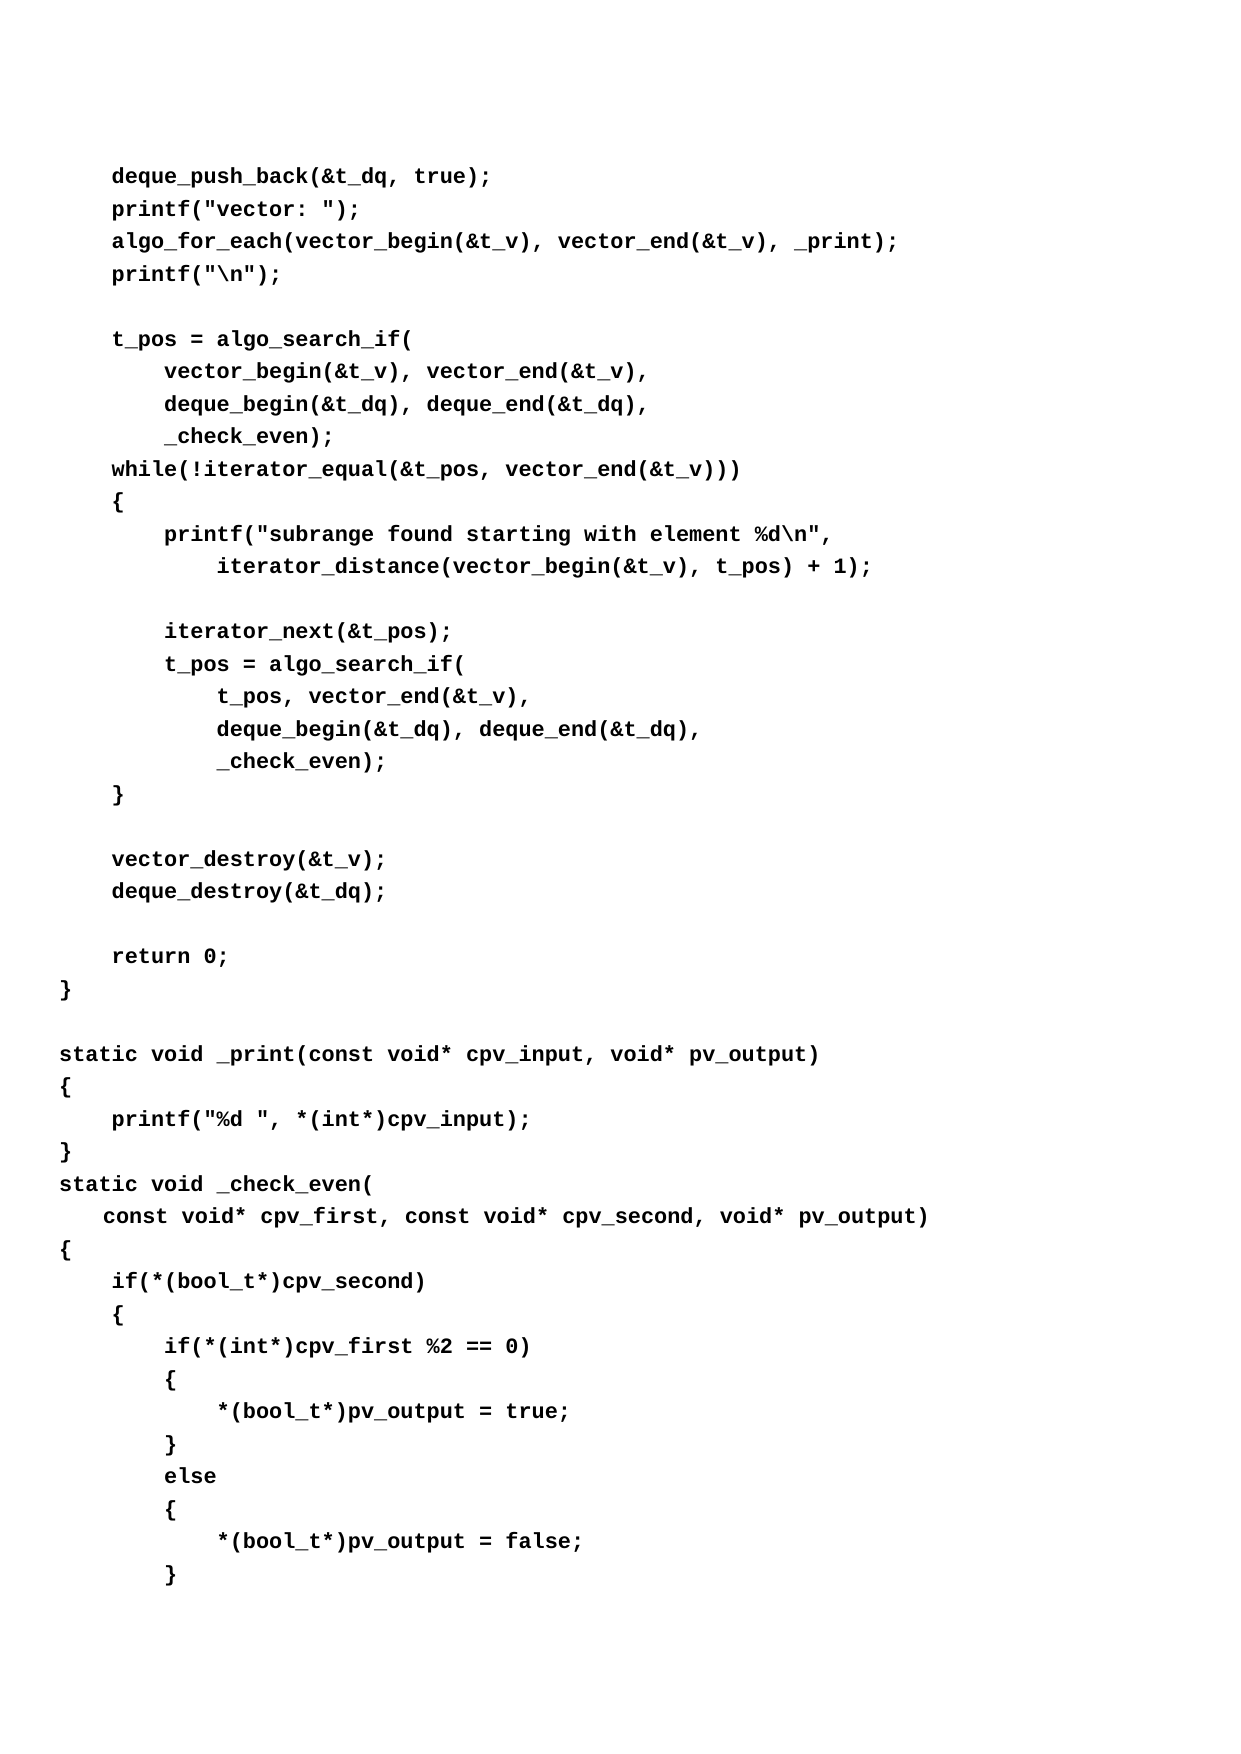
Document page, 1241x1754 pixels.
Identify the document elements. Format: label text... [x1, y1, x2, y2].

text _check_even); [59, 747, 1181, 779]
text } [59, 1137, 1181, 1169]
text printf("vector: "); [59, 194, 1181, 227]
text static void _check_even( [59, 1169, 1181, 1202]
text { [59, 1364, 1181, 1397]
text *(bool_t*)pv_output = false; [59, 1527, 1181, 1559]
text algo_for_each(vector_begin(&t_v), vector_end(&t_v), _print); [59, 227, 1181, 259]
text t_pos = algo_search_if( [59, 649, 1181, 682]
text deque_begin(&t_dq), deque_end(&t_dq), [59, 714, 1181, 747]
text return 0; [59, 942, 1181, 974]
text else [59, 1462, 1181, 1494]
text *(bool_t*)pv_output = true; [59, 1397, 1181, 1429]
text while(!iterator_equal(&t_pos, vector_end(&t_v))) [59, 454, 1181, 487]
text { [59, 487, 1181, 519]
text printf("\n"); [59, 259, 1181, 292]
text vector_begin(&t_v), vector_end(&t_v), [59, 357, 1181, 389]
text const void* cpv_first, const void* cpv_second, void* pv_output) [59, 1202, 1181, 1234]
text printf("%d ", *(int*)cpv_input); [59, 1104, 1181, 1137]
text } [59, 1559, 1181, 1592]
text deque_begin(&t_dq), deque_end(&t_dq), [59, 389, 1181, 422]
text _check_even); [59, 422, 1181, 454]
text { [59, 1299, 1181, 1332]
text { [59, 1072, 1181, 1104]
text } [59, 974, 1181, 1007]
text { [59, 1494, 1181, 1527]
text { [59, 1234, 1181, 1267]
text t_pos, vector_end(&t_v), [59, 682, 1181, 714]
text if(*(int*)cpv_first %2 == 0) [59, 1332, 1181, 1364]
text if(*(bool_t*)cpv_second) [59, 1267, 1181, 1299]
text vector_destroy(&t_v); [59, 844, 1181, 877]
text t_pos = algo_search_if( [59, 324, 1181, 357]
text } [59, 779, 1181, 812]
text iterator_next(&t_pos); [59, 617, 1181, 649]
text static void _print(const void* cpv_input, void* pv_output) [59, 1039, 1181, 1072]
text deque_push_back(&t_dq, true); [59, 162, 1181, 194]
text } [59, 1429, 1181, 1462]
text deque_destroy(&t_dq); [59, 877, 1181, 909]
text iterator_distance(vector_begin(&t_v), t_pos) + 1); [59, 552, 1181, 584]
text printf("subrange found starting with element %d\n", [59, 519, 1181, 552]
